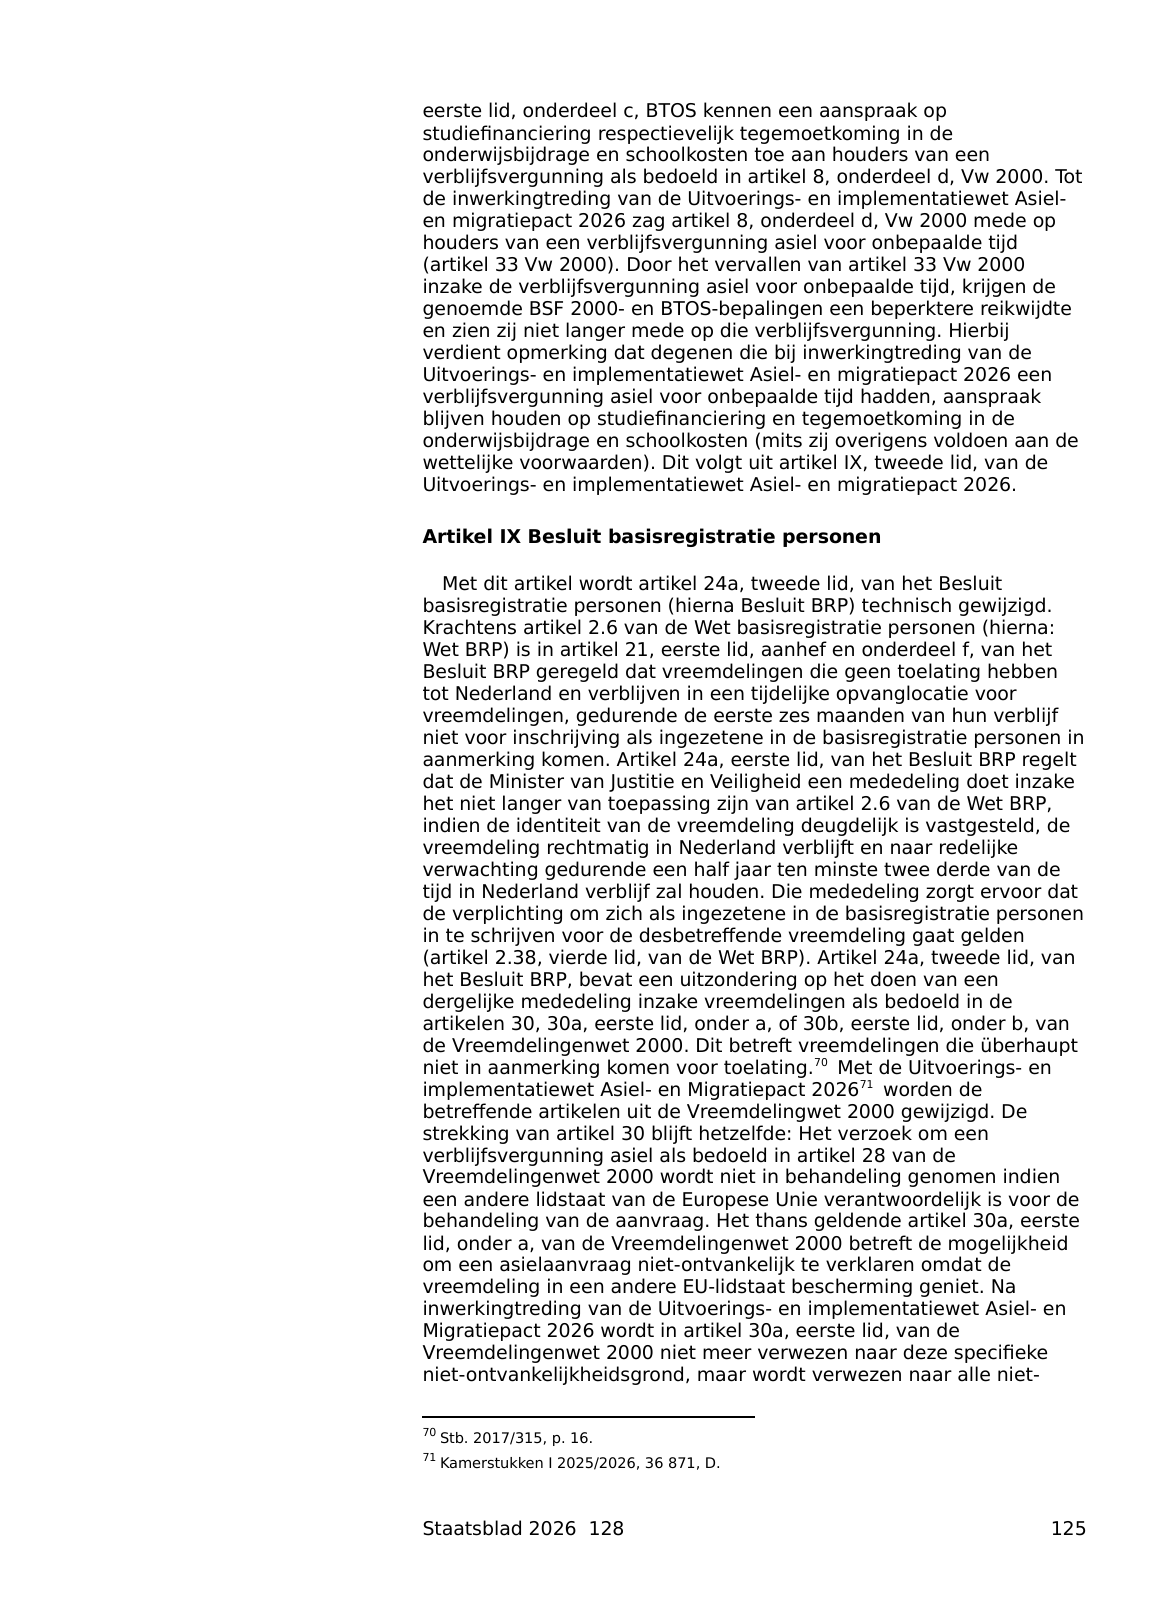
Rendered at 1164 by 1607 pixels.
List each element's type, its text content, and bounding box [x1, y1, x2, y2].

subtitle Artikel IX Besluit basisregistratie personen [422, 526, 1087, 548]
text eerste lid, onderdeel c, BTOS kennen een aanspraak op studiefinanciering respectievelijk tegemoetkoming in de onderwijsbijdrage en schoolkosten toe aan houders van een verblijfsvergunning als bedoeld in artikel 8, onderdeel d, Vw 2000. Tot de inwerkingtreding van de Uitvoerings- en implementatiewet Asiel- en migratiepact 2026 zag artikel 8, onderdeel d, Vw 2000 mede op houders van een verblijfsvergunning asiel voor onbepaalde tijd (artikel 33 Vw 2000). Door het vervallen van artikel 33 Vw 2000 inzake de verblijfsvergunning asiel voor onbepaalde tijd, krijgen de genoemde BSF 2000- en BTOS-bepalingen een beperktere reikwijdte en zien zij niet langer mede op die verblijfsvergunning. Hierbij verdient opmerking dat degenen die bij inwerkingtreding van de Uitvoerings- en implementatiewet Asiel- en migratiepact 2026 een verblijfsvergunning asiel voor onbepaalde tijd hadden, aanspraak blijven houden op studiefinanciering en tegemoetkoming in de onderwijsbijdrage en schoolkosten (mits zij overigens voldoen aan de wettelijke voorwaarden). Dit volgt uit artikel IX, tweede lid, van de Uitvoerings- en implementatiewet Asiel- en migratiepact 2026. [422, 100, 1087, 496]
text Met dit artikel wordt artikel 24a, tweede lid, van het Besluit basisregistratie personen (hierna Besluit BRP) technisch gewijzigd. Krachtens artikel 2.6 van de Wet basisregistratie personen (hierna: Wet BRP) is in artikel 21, eerste lid, aanhef en onderdeel f, van het Besluit BRP geregeld dat vreemdelingen die geen toelating hebben tot Nederland en verblijven in een tijdelijke opvanglocatie voor vreemdelingen, gedurende de eerste zes maanden van hun verblijf niet voor inschrijving als ingezetene in de basisregistratie personen in aanmerking komen. Artikel 24a, eerste lid, van het Besluit BRP regelt dat de Minister van Justitie en Veiligheid een mededeling doet inzake het niet langer van toepassing zijn van artikel 2.6 van de Wet BRP, indien de identiteit van de vreemdeling deugdelijk is vastgesteld, de vreemdeling rechtmatig in Nederland verblijft en naar redelijke verwachting gedurende een half jaar ten minste twee derde van de tijd in Nederland verblijf zal houden. Die mededeling zorgt ervoor dat de verplichting om zich als ingezetene in de basisregistratie personen in te schrijven voor de desbetreffende vreemdeling gaat gelden (artikel 2.38, vierde lid, van de Wet BRP). Artikel 24a, tweede lid, van het Besluit BRP, bevat een uitzondering op het doen van een dergelijke mededeling inzake vreemdelingen als bedoeld in de artikelen 30, 30a, eerste lid, onder a, of 30b, eerste lid, onder b, van de Vreemdelingenwet 2000. Dit betreft vreemdelingen die überhaupt niet in aanmerking komen voor toelating. Met de Uitvoerings- en implementatiewet Asiel- en Migratiepact 2026 worden de betreffende artikelen uit de Vreemdelingwet 2000 gewijzigd. De strekking van artikel 30 blijft hetzelfde: Het verzoek om een verblijfsvergunning asiel als bedoeld in artikel 28 van de Vreemdelingenwet 2000 wordt niet in behandeling genomen indien een andere lidstaat van de Europese Unie verantwoordelijk is voor de behandeling van de aanvraag. Het thans geldende artikel 30a, eerste lid, onder a, van de Vreemdelingenwet 2000 betreft de mogelijkheid om een asielaanvraag niet-ontvankelijk te verklaren omdat de vreemdeling in een andere EU-lidstaat bescherming geniet. Na inwerkingtreding van de Uitvoerings- en implementatiewet Asiel- en Migratiepact 2026 wordt in artikel 30a, eerste lid, van de Vreemdelingenwet 2000 niet meer verwezen naar deze specifieke niet-ontvankelijkheidsgrond, maar wordt verwezen naar alle niet- [422, 573, 1087, 1386]
text Stb. 2017/315, p. 16. [422, 1426, 1087, 1448]
text Kamerstukken I 2025/2026, 36 871, D. [422, 1451, 1087, 1473]
